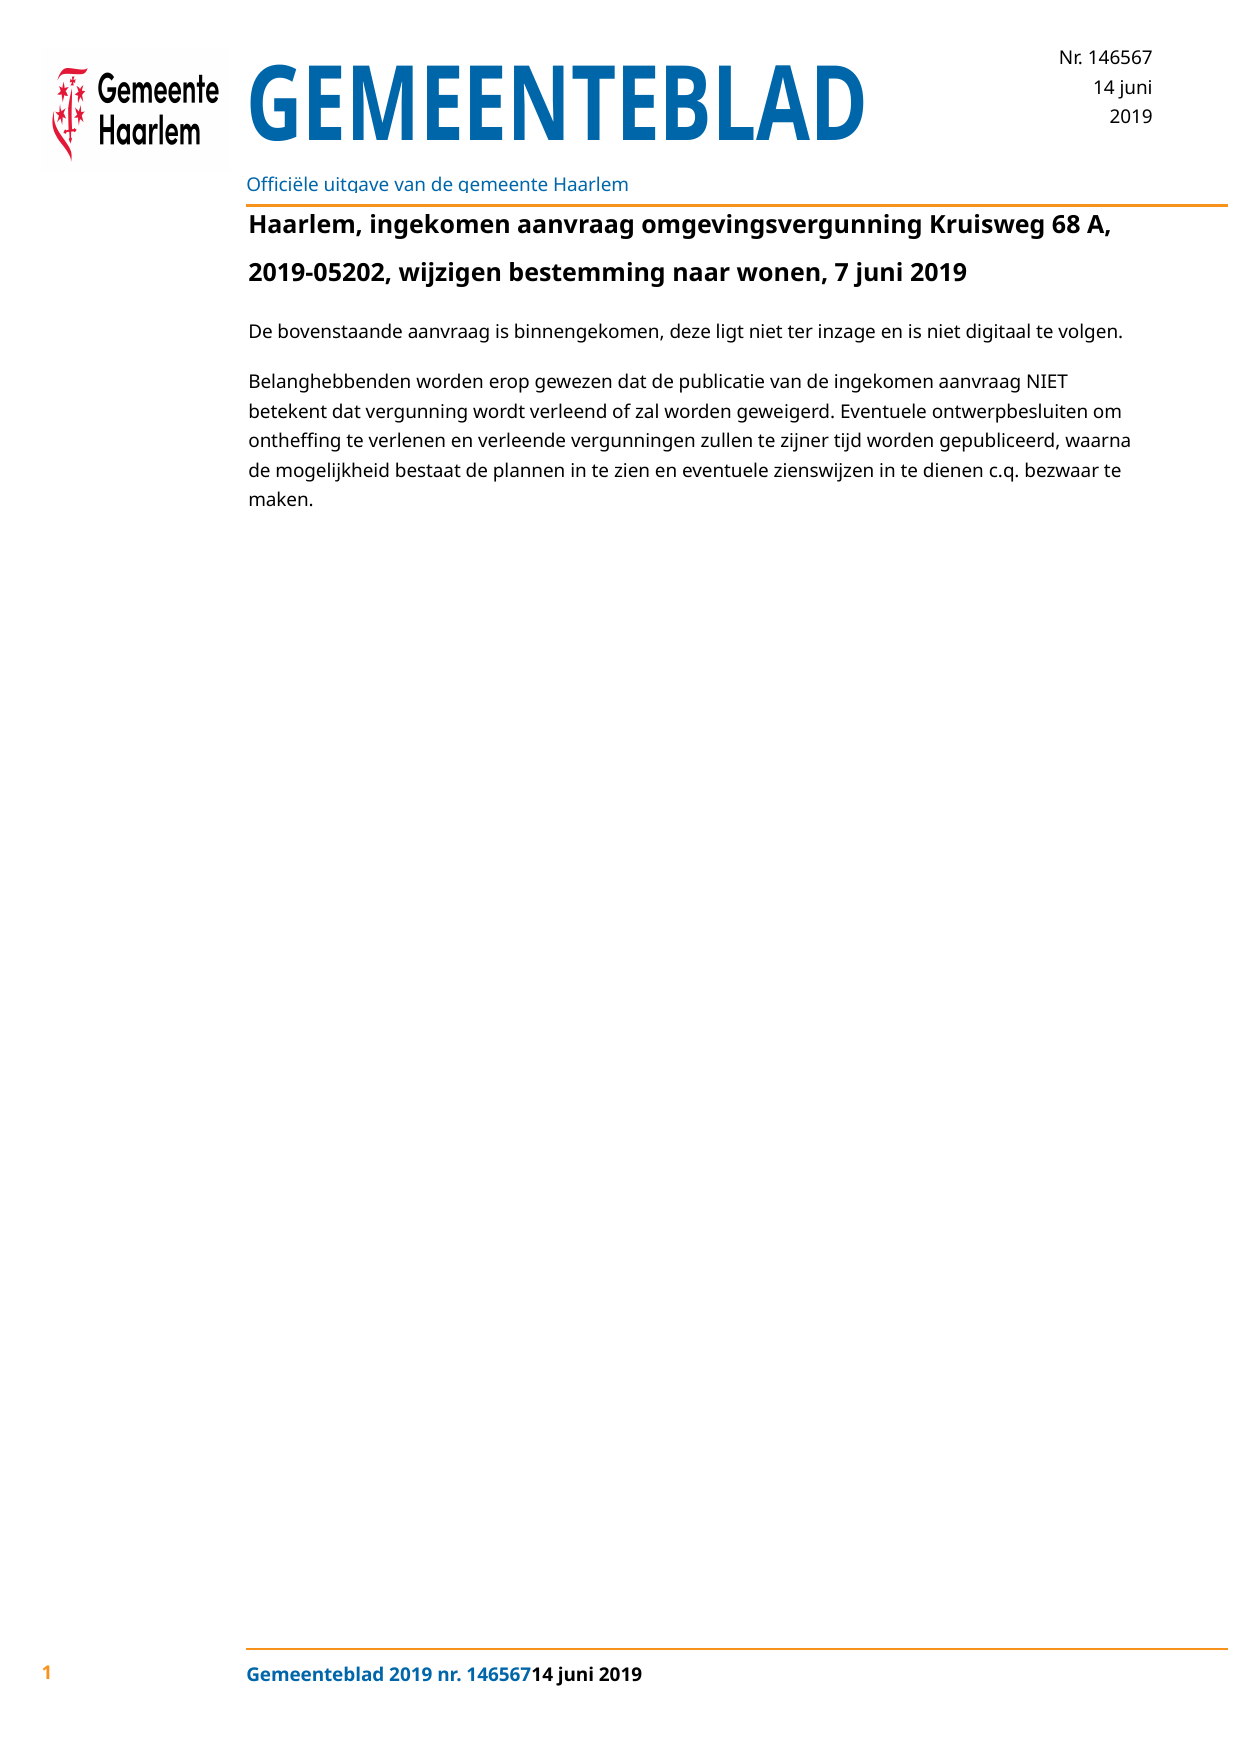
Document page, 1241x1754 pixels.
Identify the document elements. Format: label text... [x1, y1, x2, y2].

picture [41, 47, 231, 172]
text Haarlem, ingekomen aanvraag omgevingsvergunning Kruisweg 68 A, 2019-05202, wijzigen bestemming naar wonen, 7 juni 2019 [248, 207, 1152, 288]
text Belanghebbenden worden erop gewezen dat de publicatie van de ingekomen aanvraag NIET betekent dat vergunning wordt verleend of zal worden geweigerd. Eventuele ontwerpbesluiten om ontheffing te verlenen en verleende vergunningen zullen te zijner tijd worden gepubliceerd, waarna de mogelijkheid bestaat de plannen in te zien en eventuele zienswijzen in te dienen c.q. bezwaar te maken. [248, 368, 1152, 512]
text De bovenstaande aanvraag is binnengekomen, deze ligt niet ter inzage en is niet digitaal te volgen. [248, 318, 1152, 344]
